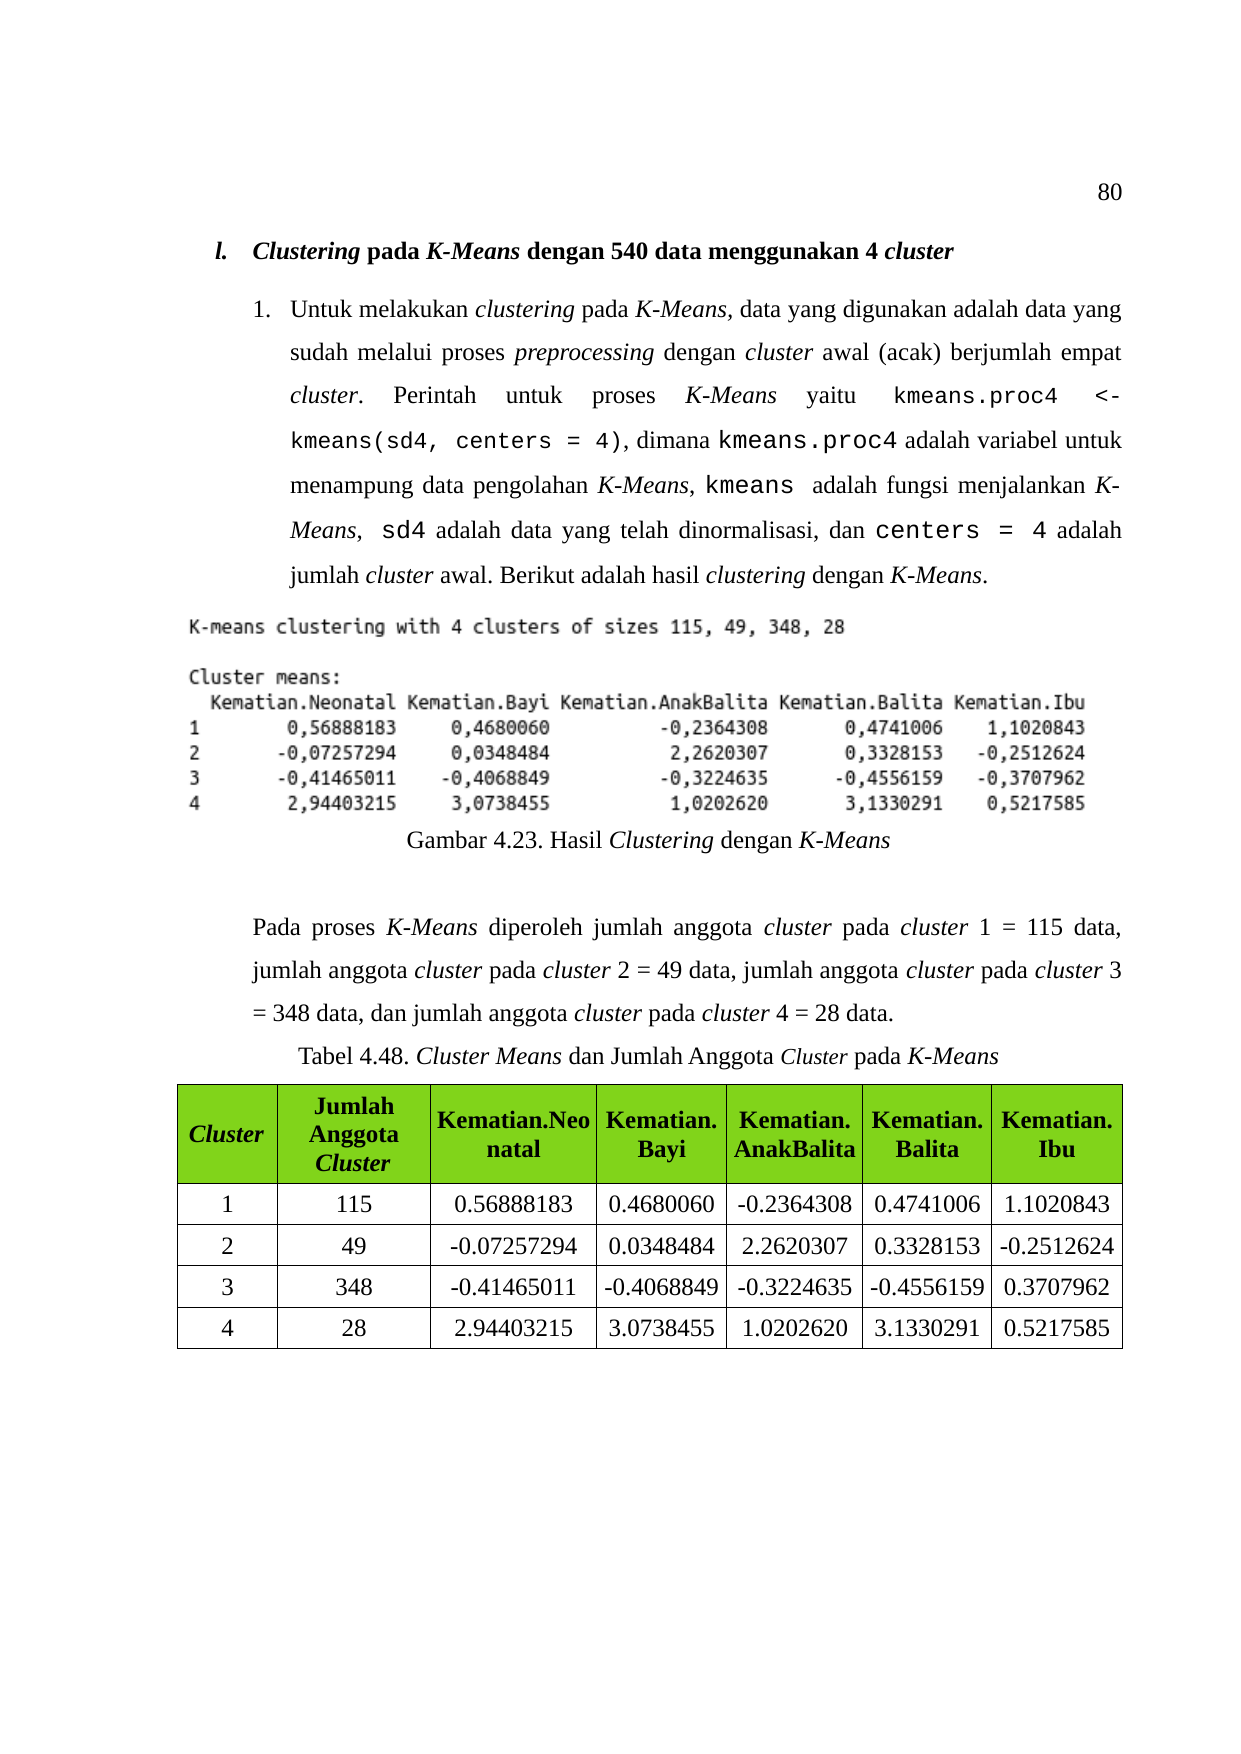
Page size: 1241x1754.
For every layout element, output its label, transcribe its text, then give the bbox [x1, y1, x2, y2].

table_cell 115 [278, 1184, 430, 1224]
table_cell 28 [278, 1308, 430, 1348]
table_cell -0.4068849 [597, 1266, 726, 1307]
table_cell 1.1020843 [992, 1184, 1122, 1224]
table_cell -0.4556159 [863, 1266, 991, 1307]
table_header Cluster [178, 1085, 277, 1183]
table_header Kematian.AnakBalita [727, 1085, 862, 1183]
table_header Kematian.Neonatal [431, 1085, 596, 1183]
table_cell 0.4741006 [863, 1184, 991, 1224]
table_cell 4 [178, 1308, 277, 1348]
table_cell 0.0348484 [597, 1225, 726, 1265]
table_cell -0.41465011 [431, 1266, 596, 1307]
table_header Jumlah Anggota Cluster [278, 1085, 430, 1183]
table_cell 3 [178, 1266, 277, 1307]
table_cell 1 [178, 1184, 277, 1224]
table_header Kematian.Balita [863, 1085, 991, 1183]
list Clustering pada K-Means dengan 540 data menggunakan 4 cluster [215, 236, 1122, 265]
table_header Kematian.Ibu [992, 1085, 1122, 1183]
table_cell -0.2364308 [727, 1184, 862, 1224]
table_cell 49 [278, 1225, 430, 1265]
list Pada proses K-Means diperoleh jumlah anggota cluster pada cluster 1 = 115 data, jumlah anggota cluster pada cluster 2 = 49 data, jumlah anggota cluster pada cluster 3 = 348 data, dan jumlah anggota cluster pada cluster 4 = 28 data. [215, 912, 1122, 1027]
table_cell 0.3328153 [863, 1225, 991, 1265]
list Untuk melakukan clustering pada K-Means, data yang digunakan adalah data yang sudah melalui proses preprocessing dengan cluster awal (acak) berjumlah empat cluster. Perintah untuk proses K-Means yaitu kmeans.proc4 <- kmeans(sd4, centers = 4), dimana kmeans.proc4 adalah variabel untuk menampung data pengolahan K-Means, kmeans adalah fungsi menjalankan K-Means, sd4 adalah data yang telah dinormalisasi, dan centers = 4 adalah jumlah cluster awal. Berikut adalah hasil clustering dengan K-Means. [252, 294, 1122, 589]
text Gambar 4.23. Hasil Clustering dengan K-Means [184, 826, 1115, 854]
table_cell 2.94403215 [431, 1308, 596, 1348]
table_cell 348 [278, 1266, 430, 1307]
table_cell 2.2620307 [727, 1225, 862, 1265]
table_cell 1.0202620 [727, 1308, 862, 1348]
table_cell 0.5217585 [992, 1308, 1122, 1348]
text Tabel 4.48. Cluster Means dan Jumlah Anggota Cluster pada K-Means [177, 1041, 1122, 1070]
table_header Kematian.Bayi [597, 1085, 726, 1183]
table_cell 0.3707962 [992, 1266, 1122, 1307]
table_cell 2 [178, 1225, 277, 1265]
table_cell 0.4680060 [597, 1184, 726, 1224]
table_cell 0.56888183 [431, 1184, 596, 1224]
table_cell -0.07257294 [431, 1225, 596, 1265]
table_cell -0.3224635 [727, 1266, 862, 1307]
table_cell 3.1330291 [863, 1308, 991, 1348]
picture [183, 616, 1116, 826]
table_cell 3.0738455 [597, 1308, 726, 1348]
table_cell -0.2512624 [992, 1225, 1122, 1265]
